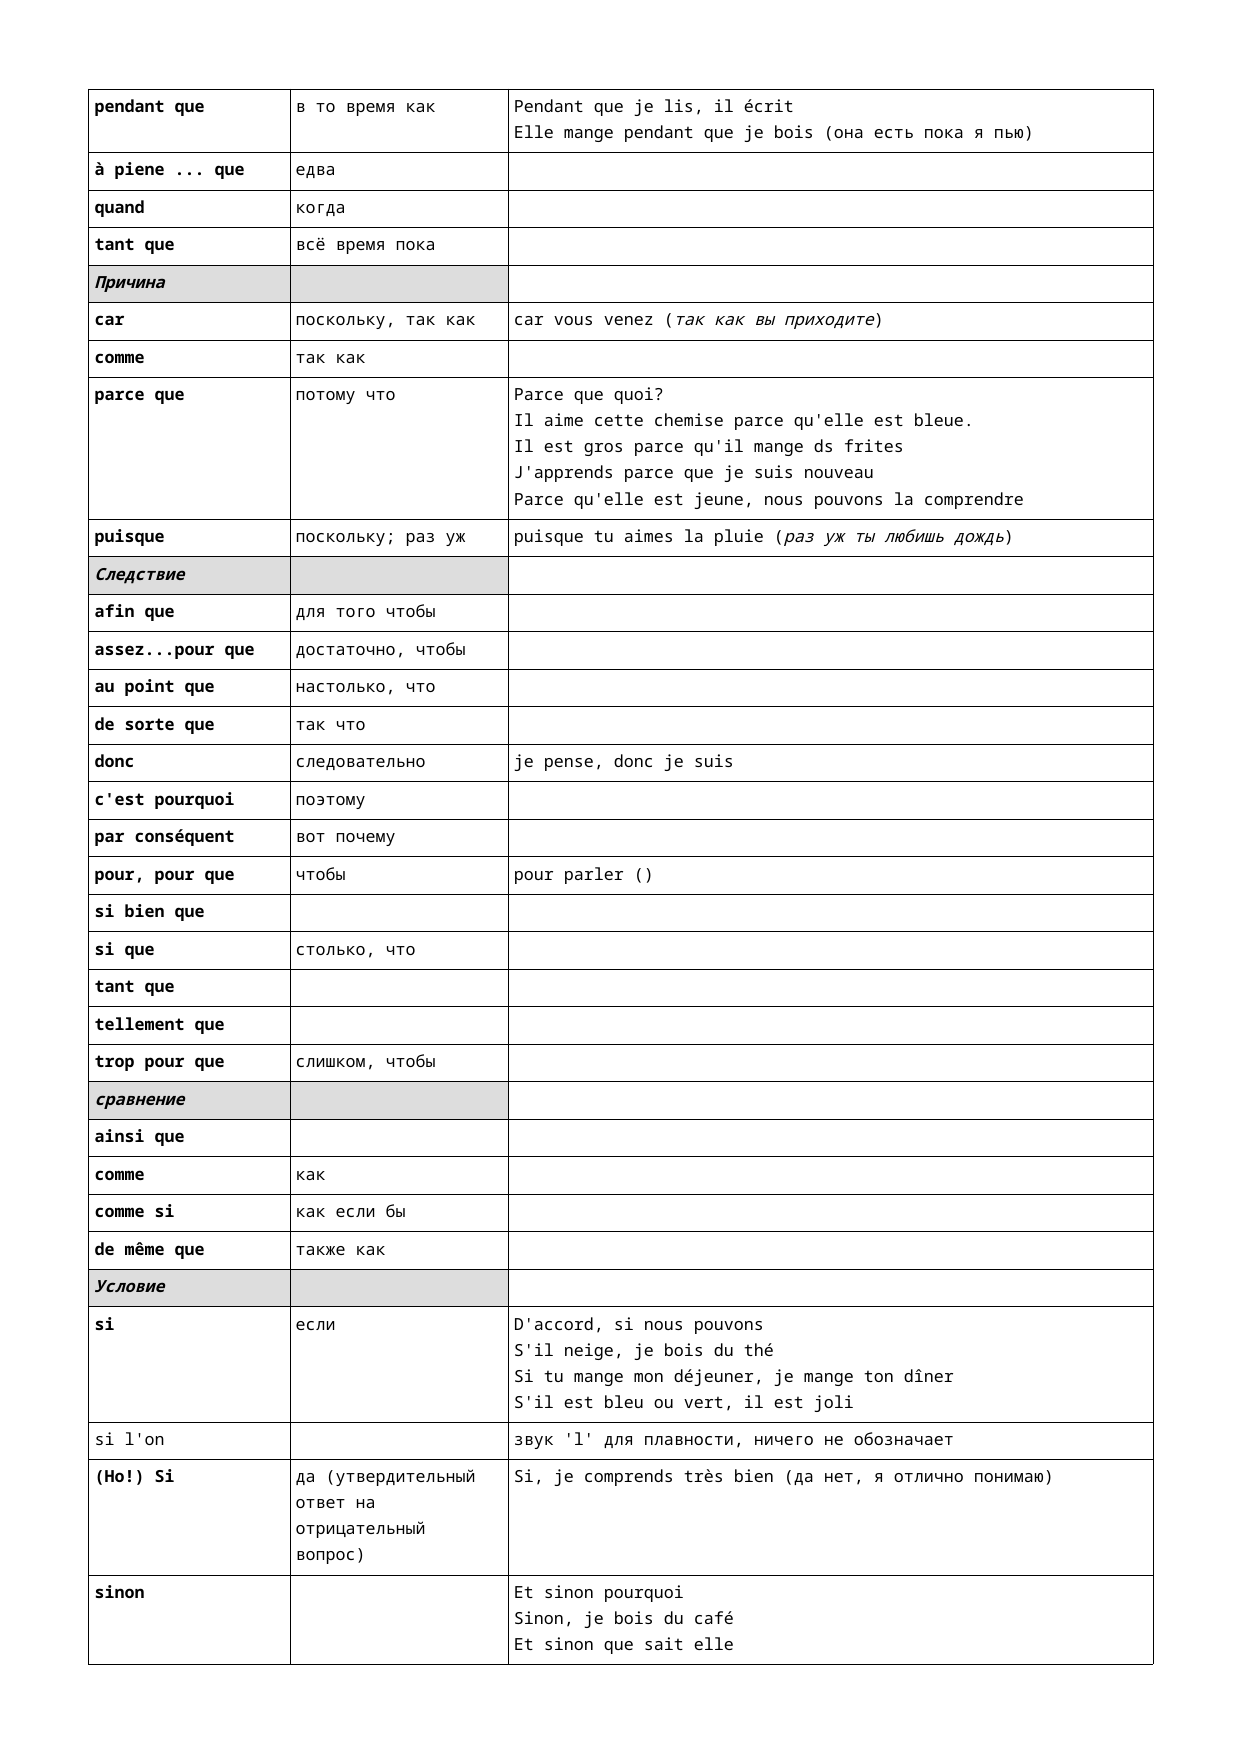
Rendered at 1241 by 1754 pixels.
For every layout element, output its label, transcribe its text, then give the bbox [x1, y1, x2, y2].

table_cell au point que [89, 670, 290, 706]
table_cell tellement que [89, 1007, 290, 1044]
table_cell так что [291, 707, 508, 744]
table_cell достаточно, чтобы [291, 632, 508, 669]
table_cell puisque tu aimes la pluie (раз уж ты любишь дождь) [509, 520, 1153, 556]
table_cell si l'on [89, 1423, 290, 1459]
table_cell когда [291, 191, 508, 227]
table_cell [291, 1576, 508, 1664]
table_cell quand [89, 191, 290, 227]
table_cell si que [89, 932, 290, 969]
table_cell ainsi que [89, 1120, 290, 1156]
table_cell [509, 782, 1153, 819]
table_cell настолько, что [291, 670, 508, 706]
table_cell si [89, 1307, 290, 1422]
table_cell si bien que [89, 895, 290, 931]
table_cell puisque [89, 520, 290, 556]
table_cell de même que [89, 1232, 290, 1269]
table_cell так как [291, 341, 508, 377]
table_cell [509, 670, 1153, 706]
table_cell [291, 1082, 508, 1119]
table_cell comme [89, 1157, 290, 1194]
table_cell D'accord, si nous pouvons S'il neige, je bois du thé Si tu mange mon déjeuner, je mange ton dîner S'il est bleu ou vert, il est joli [509, 1307, 1153, 1422]
table_cell столько, что [291, 932, 508, 969]
table_cell [509, 632, 1153, 669]
table_cell следовательно [291, 745, 508, 781]
table_cell Et sinon pourquoi Sinon, je bois du café Et sinon que sait elle [509, 1576, 1153, 1664]
table_cell да (утвердительный ответ на отрицательный вопрос) [291, 1460, 508, 1574]
table_cell [509, 1195, 1153, 1231]
table_cell [509, 153, 1153, 189]
table_cell [509, 341, 1153, 377]
table_cell [509, 820, 1153, 856]
table_cell [509, 228, 1153, 264]
table_cell parce que [89, 378, 290, 519]
table_cell de sorte que [89, 707, 290, 744]
table_cell je pense, donc je suis [509, 745, 1153, 781]
table_cell как если бы [291, 1195, 508, 1231]
table_cell tant que [89, 970, 290, 1006]
table_cell [509, 1120, 1153, 1156]
table_cell [509, 595, 1153, 631]
table_cell [509, 557, 1153, 594]
table_cell pendant que [89, 90, 290, 152]
table_cell [291, 895, 508, 931]
table_cell [509, 895, 1153, 931]
table_cell par conséquent [89, 820, 290, 856]
table_cell поскольку, так как [291, 303, 508, 339]
table_cell [509, 1007, 1153, 1044]
table_cell (Но!) Si [89, 1460, 290, 1574]
table_cell [509, 1045, 1153, 1081]
table_cell c'est pourquoi [89, 782, 290, 819]
table_cell sinon [89, 1576, 290, 1664]
table_cell donc [89, 745, 290, 781]
table_cell à piene ... que [89, 153, 290, 189]
table_cell сравнение [89, 1082, 290, 1119]
table_cell [291, 557, 508, 594]
table_cell [291, 1270, 508, 1306]
table_cell comme [89, 341, 290, 377]
table_cell Si, je comprends très bien (да нет, я отлично понимаю) [509, 1460, 1153, 1574]
table_cell также как [291, 1232, 508, 1269]
table_cell [291, 266, 508, 302]
table_cell [509, 1270, 1153, 1306]
table_cell вот почему [291, 820, 508, 856]
table_cell потому что [291, 378, 508, 519]
table_cell [509, 191, 1153, 227]
table_cell comme si [89, 1195, 290, 1231]
table_cell чтобы [291, 857, 508, 894]
table_cell [509, 970, 1153, 1006]
table_cell pour, pour que [89, 857, 290, 894]
table_cell assez...pour que [89, 632, 290, 669]
table_cell Pendant que je lis, il écrit Elle mange pendant que je bois (она есть пока я пью) [509, 90, 1153, 152]
table_cell afin que [89, 595, 290, 631]
table_cell Причина [89, 266, 290, 302]
table_cell Parce que quoi? Il aime cette chemise parce qu'elle est bleue. Il est gros parce qu'il mange ds frites J'apprends parce que je suis nouveau Parce qu'elle est jeune, nous pouvons la comprendre [509, 378, 1153, 519]
table_cell если [291, 1307, 508, 1422]
table_cell всё время пока [291, 228, 508, 264]
table_cell car vous venez (так как вы приходите) [509, 303, 1153, 339]
table_cell звук 'l' для плавности, ничего не обозначает [509, 1423, 1153, 1459]
table_cell [291, 1423, 508, 1459]
table_cell [509, 932, 1153, 969]
table_cell Следствие [89, 557, 290, 594]
table_cell Условие [89, 1270, 290, 1306]
table_cell [291, 970, 508, 1006]
table_cell как [291, 1157, 508, 1194]
table_cell trop pour que [89, 1045, 290, 1081]
table_cell car [89, 303, 290, 339]
table_cell [509, 266, 1153, 302]
table_cell едва [291, 153, 508, 189]
table_cell в то время как [291, 90, 508, 152]
table_cell [291, 1120, 508, 1156]
table_cell [509, 1082, 1153, 1119]
table_cell [509, 707, 1153, 744]
table_cell для того чтобы [291, 595, 508, 631]
table_cell [509, 1232, 1153, 1269]
table_cell [291, 1007, 508, 1044]
table_cell поэтому [291, 782, 508, 819]
table_cell tant que [89, 228, 290, 264]
table_cell [509, 1157, 1153, 1194]
table_cell поскольку; раз уж [291, 520, 508, 556]
table_cell pour parler () [509, 857, 1153, 894]
table_cell слишком, чтобы [291, 1045, 508, 1081]
